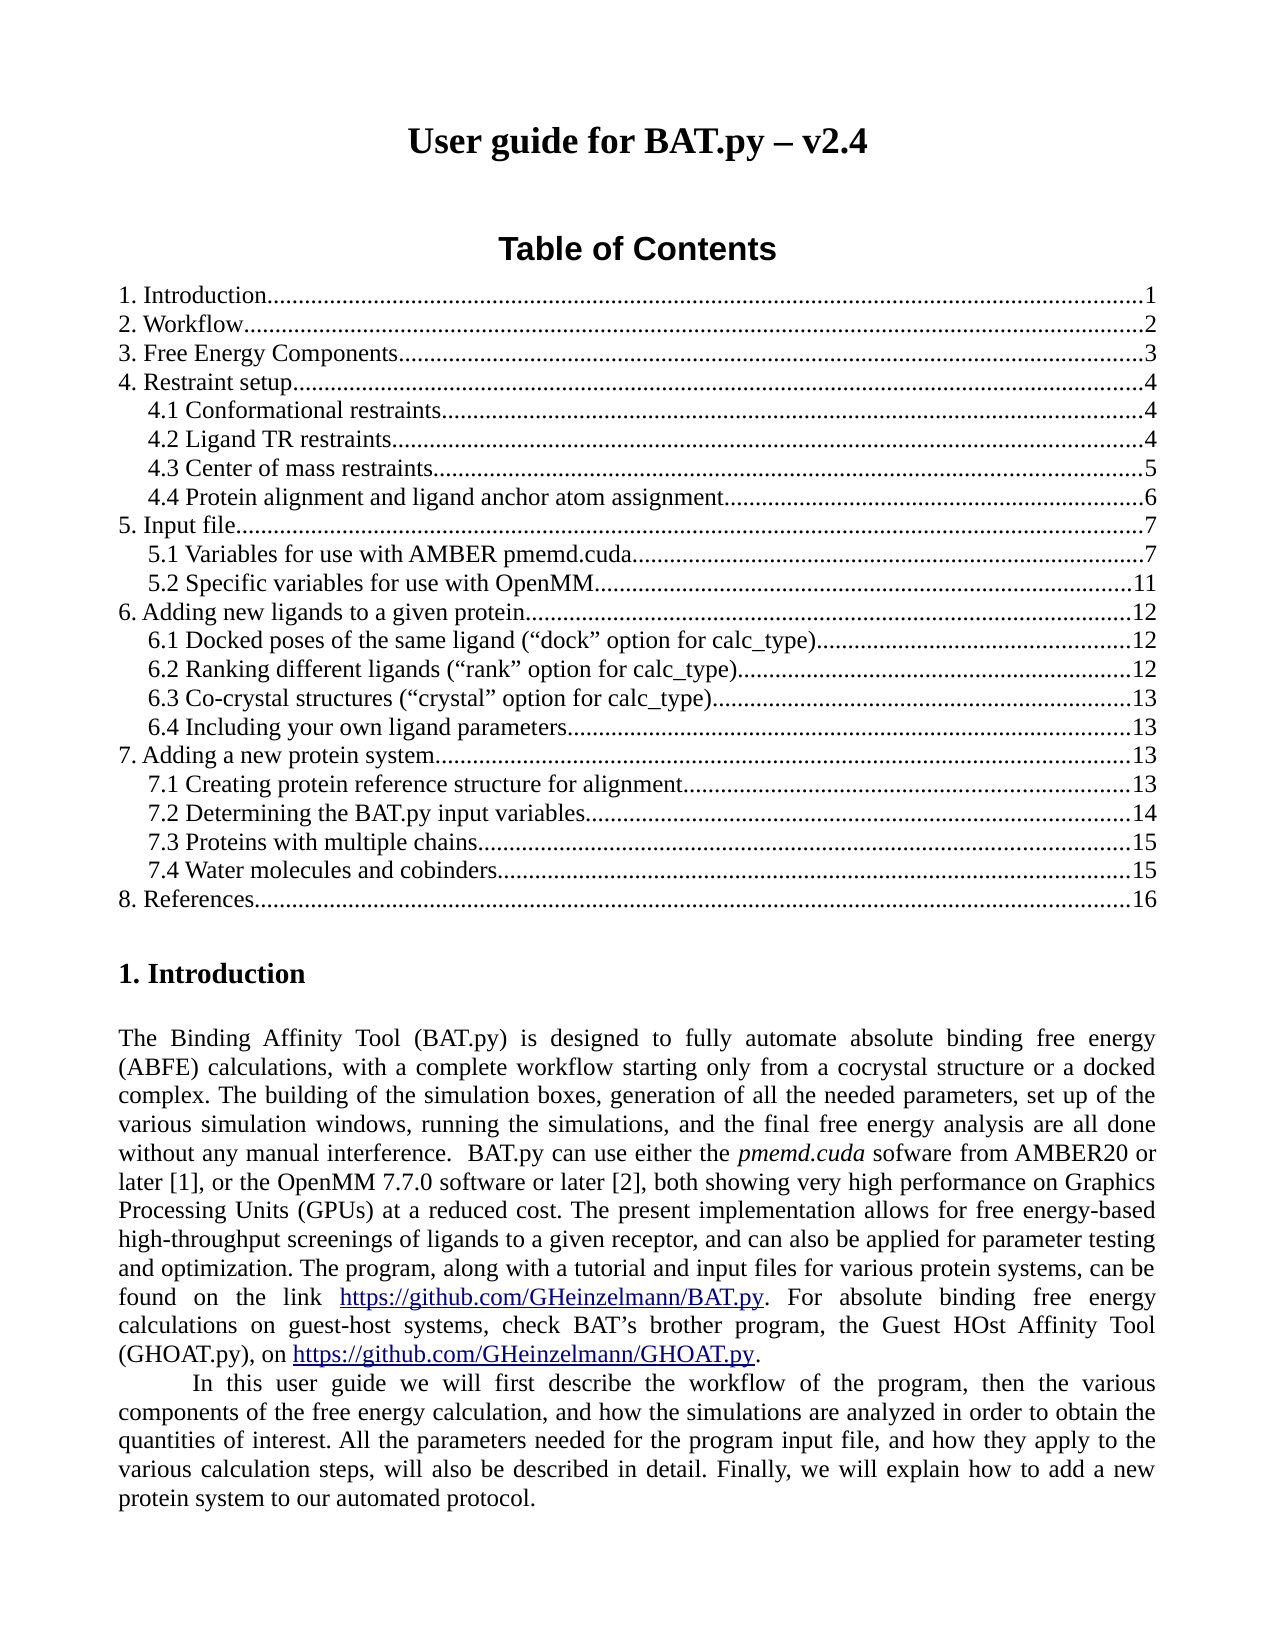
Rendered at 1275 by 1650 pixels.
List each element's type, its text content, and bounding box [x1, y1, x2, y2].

text 4.1 Conformational restraints 4 [148, 395, 1157, 424]
text 7.2 Determining the BAT.py input variables 14 [148, 798, 1157, 827]
text 6. Adding new ligands to a given protein 12 [118, 597, 1157, 625]
subtitle Table of Contents [118, 229, 1157, 268]
text In this user guide we will first describe the workflow of the program, then the various components of the free energy calculation, and how the simulations are analyzed in order to obtain the quantities of interest. All the parameters needed for the program input file, and how they apply to the various calculation steps, will also be described in detail. Finally, we will explain how to add a new protein system to our automated protocol. [118, 1368, 1157, 1512]
text 7.3 Proteins with multiple chains 15 [148, 827, 1157, 855]
text 6.4 Including your own ligand parameters 13 [148, 712, 1157, 740]
text 7. Adding a new protein system 13 [118, 740, 1157, 769]
text User guide for BAT.py – v2.4 [118, 118, 1157, 161]
text 5.1 Variables for use with AMBER pmemd.cuda 7 [148, 539, 1157, 568]
text 4.3 Center of mass restraints 5 [148, 453, 1157, 482]
text 7.4 Water molecules and cobinders 15 [148, 855, 1157, 884]
text 1. Introduction [118, 956, 1157, 989]
text 6.1 Docked poses of the same ligand (“dock” option for calc_type) 12 [148, 625, 1157, 654]
text 6.3 Co-crystal structures (“crystal” option for calc_type) 13 [148, 683, 1157, 712]
text The Binding Affinity Tool (BAT.py) is designed to fully automate absolute binding free energy (ABFE) calculations, with a complete workflow starting only from a cocrystal structure or a docked complex. The building of the simulation boxes, generation of all the needed parameters, set up of the various simulation windows, running the simulations, and the final free energy analysis are all done without any manual interference. BAT.py can use either the pmemd.cuda sofware from AMBER20 or later [1], or the OpenMM 7.7.0 software or later [2], both showing very high performance on Graphics Processing Units (GPUs) at a reduced cost. The present implementation allows for free energy-based high-throughput screenings of ligands to a given receptor, and can also be applied for parameter testing and optimization. The program, along with a tutorial and input files for various protein systems, can be found on the link https://github.com/GHeinzelmann/BAT.py. For absolute binding free energy calculations on guest-host systems, check BAT’s brother program, the Guest HOst Affinity Tool (GHOAT.py), on https://github.com/GHeinzelmann/GHOAT.py. [118, 1023, 1157, 1368]
text 6.2 Ranking different ligands (“rank” option for calc_type) 12 [148, 654, 1157, 683]
text 5. Input file 7 [118, 510, 1157, 539]
text 4. Restraint setup 4 [118, 367, 1157, 395]
text 1. Introduction 1 [118, 280, 1157, 309]
text 5.2 Specific variables for use with OpenMM 11 [148, 568, 1157, 597]
text 8. References 16 [118, 884, 1157, 913]
text 4.4 Protein alignment and ligand anchor atom assignment 6 [148, 482, 1157, 510]
text 4.2 Ligand TR restraints 4 [148, 424, 1157, 453]
text 3. Free Energy Components 3 [118, 338, 1157, 367]
text 2. Workflow 2 [118, 309, 1157, 338]
text 7.1 Creating protein reference structure for alignment 13 [148, 769, 1157, 798]
